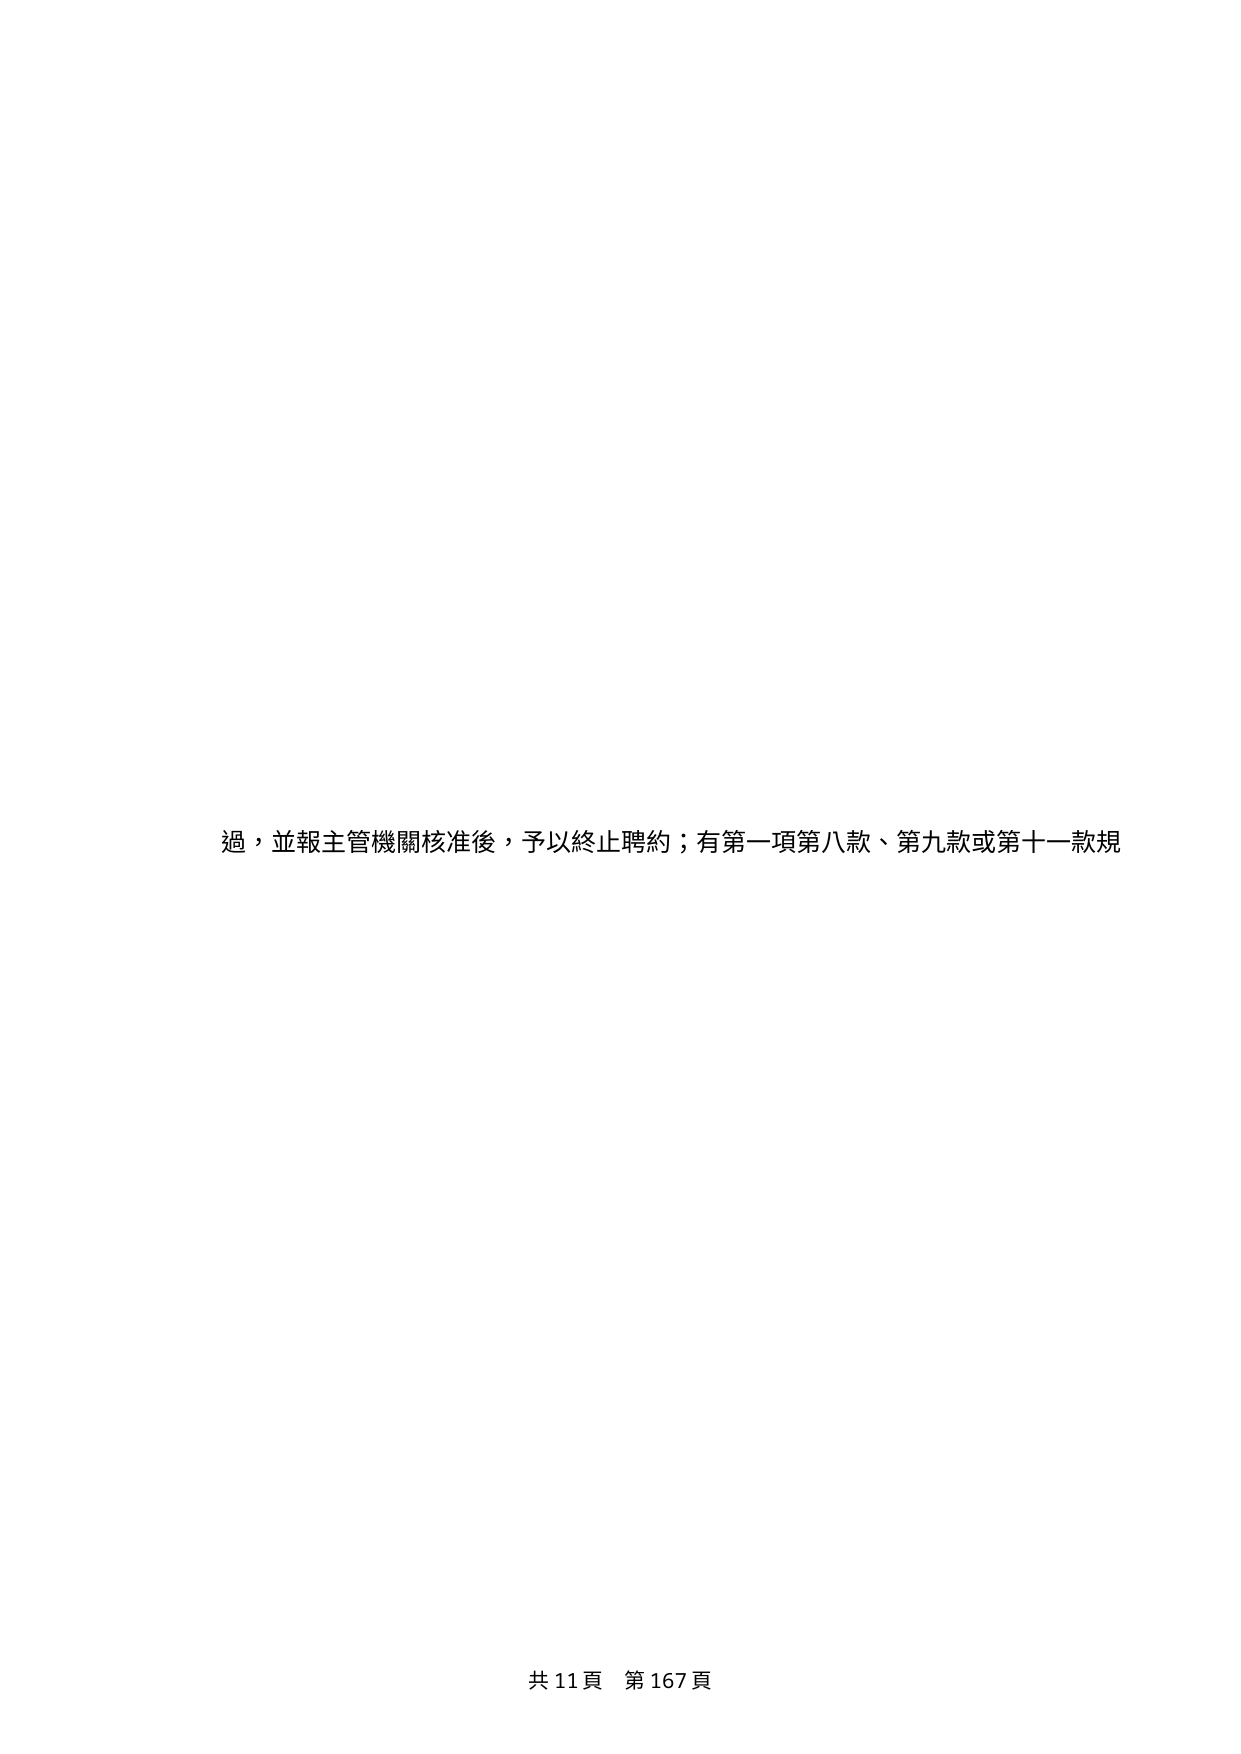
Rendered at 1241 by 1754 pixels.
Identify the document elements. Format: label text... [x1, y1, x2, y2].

text 過，並報主管機關核准後，予以終止聘約；有第一項第八款、第九款或第十一款規 [218, 799, 1122, 862]
